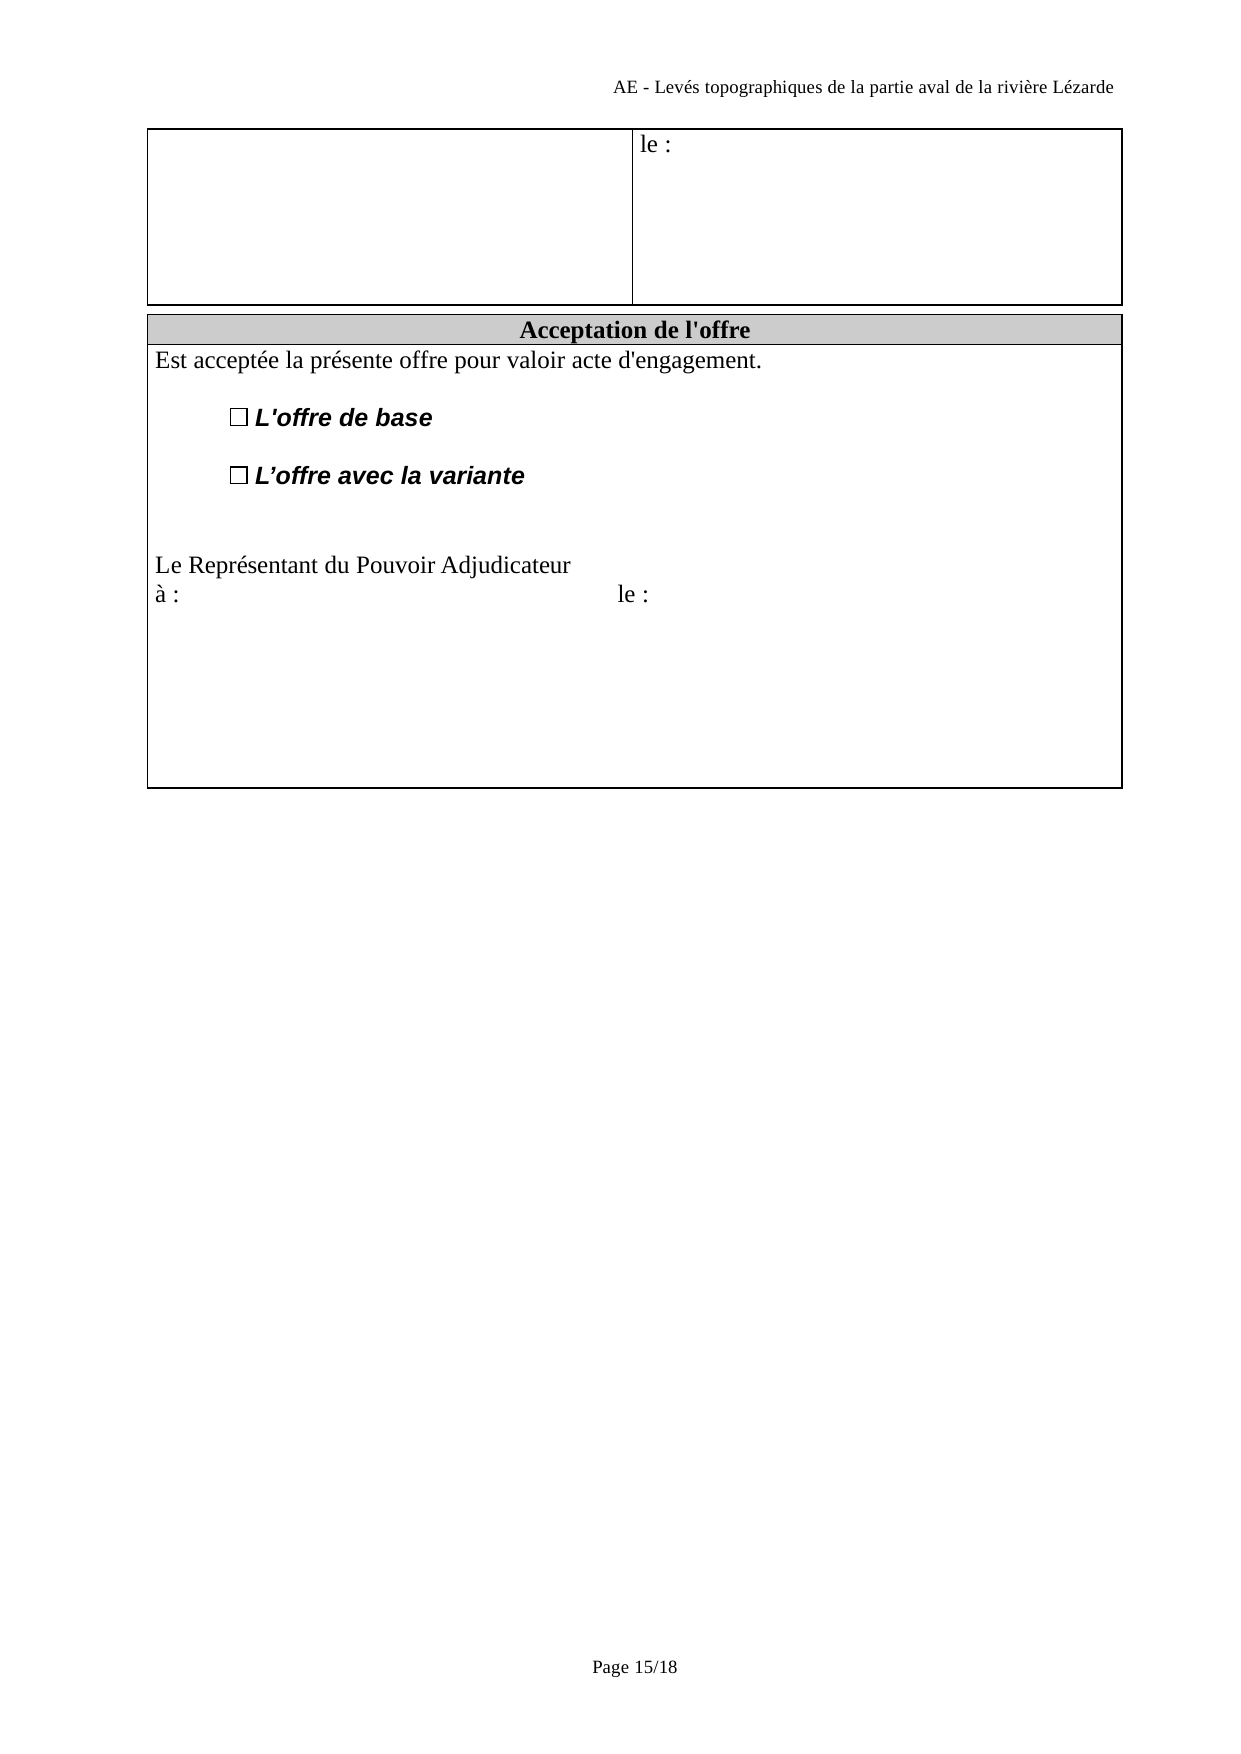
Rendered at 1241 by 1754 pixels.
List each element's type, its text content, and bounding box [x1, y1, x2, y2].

table_cell Le Représentant du Pouvoir Adjudicateur [148, 550, 1121, 578]
table_header Acceptation de l'offre [148, 315, 1121, 344]
table_cell le : [610, 579, 1121, 787]
table_cell [148, 130, 632, 303]
table_cell le : [633, 130, 1121, 303]
table_cell à : [148, 579, 610, 787]
table_cell Est acceptée la présente offre pour valoir acte d'engagement. L'offre de base L’offre avec la variante [148, 345, 1121, 549]
